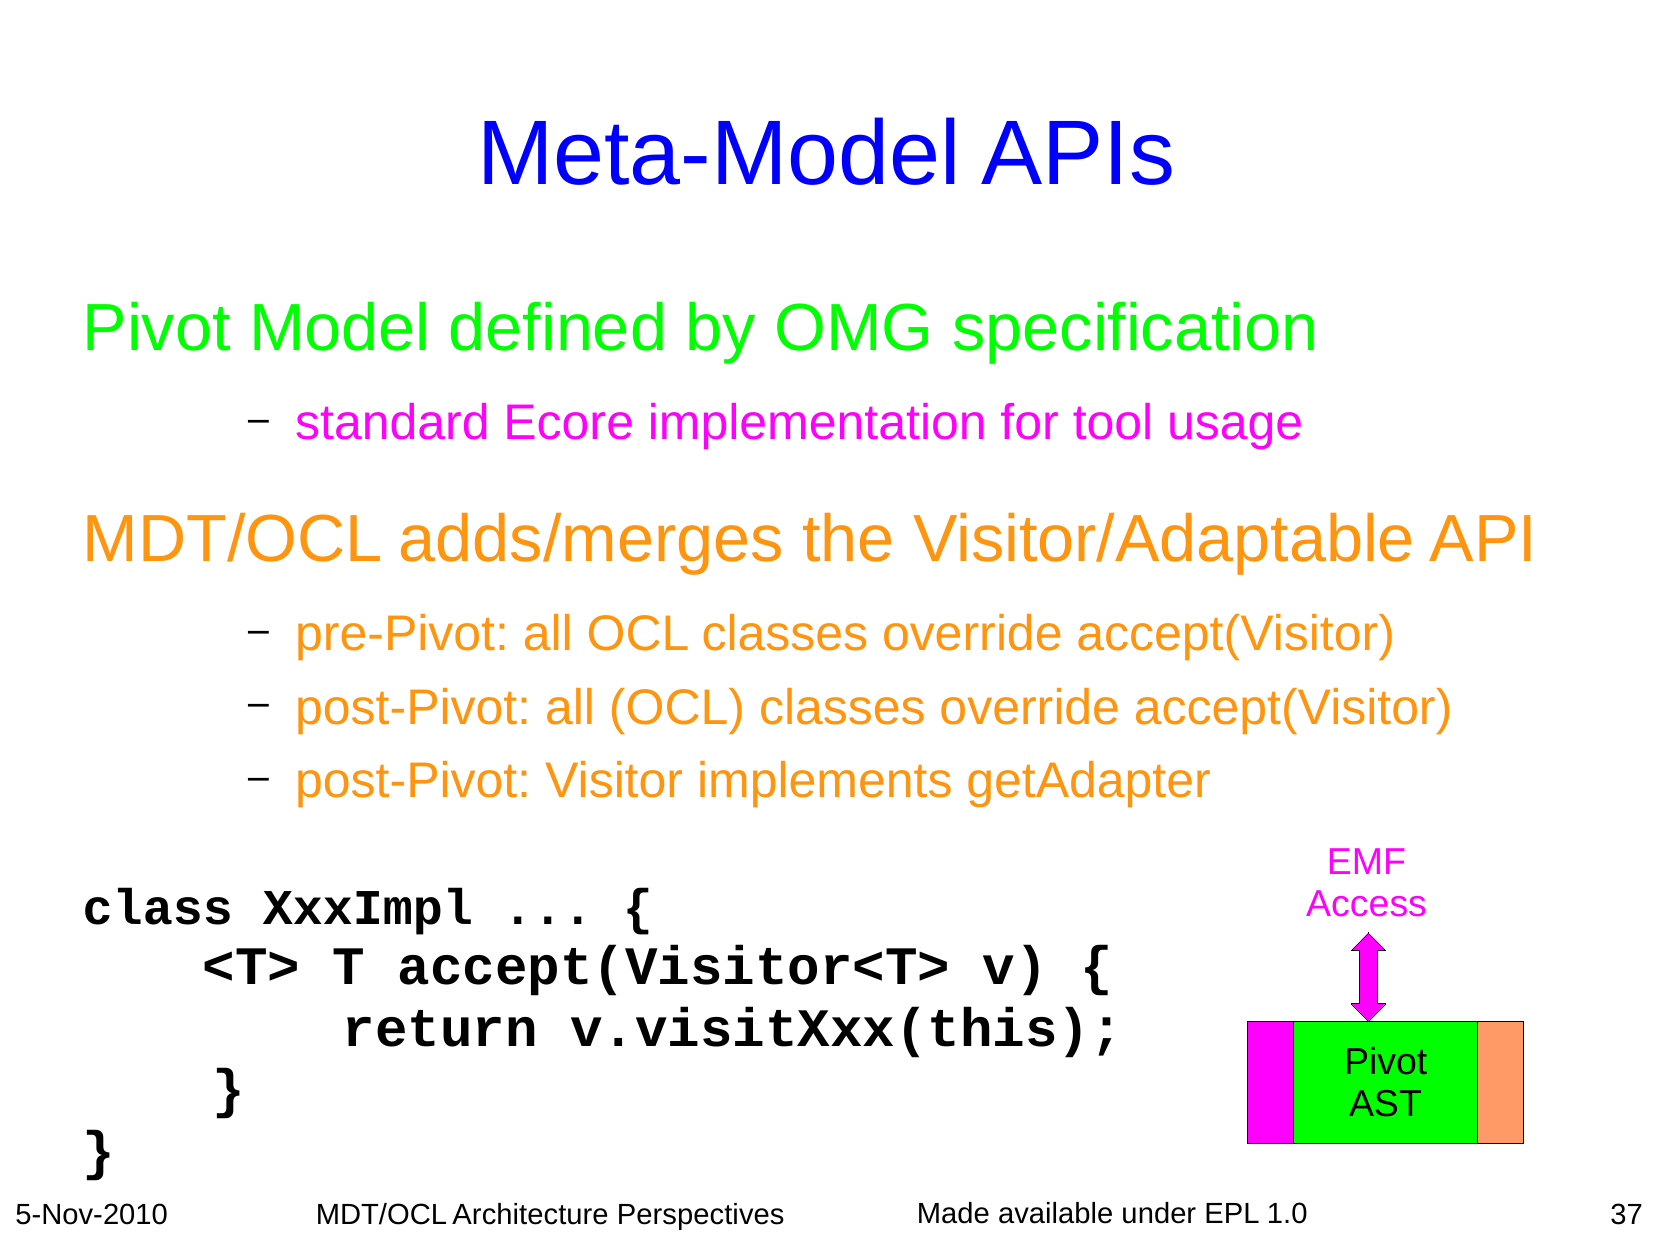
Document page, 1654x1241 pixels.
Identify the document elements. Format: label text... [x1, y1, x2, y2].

title Meta-Model APIs [82, 56, 1571, 250]
text_box [1247, 1021, 1294, 1144]
text_box Pivot AST [1294, 1021, 1477, 1144]
list Pivot Model defined by OMG specification standard Ecore implementation for tool usage MDT/OCL adds/merges the Visitor/Adaptable API pre-Pivot: all OCL classes override accept(Visitor) post-Pivot: all (OCL) classes override accept(Visitor) post-Pivot: Visitor implements getAdapter class XxxImpl ... { <T> T accept(Visitor<T> v) { return v.visitXxx(this); } } [82, 290, 1571, 1187]
text_box EMF Access [1266, 832, 1467, 963]
text_box [1351, 963, 1386, 1022]
text_box [1477, 1021, 1524, 1144]
